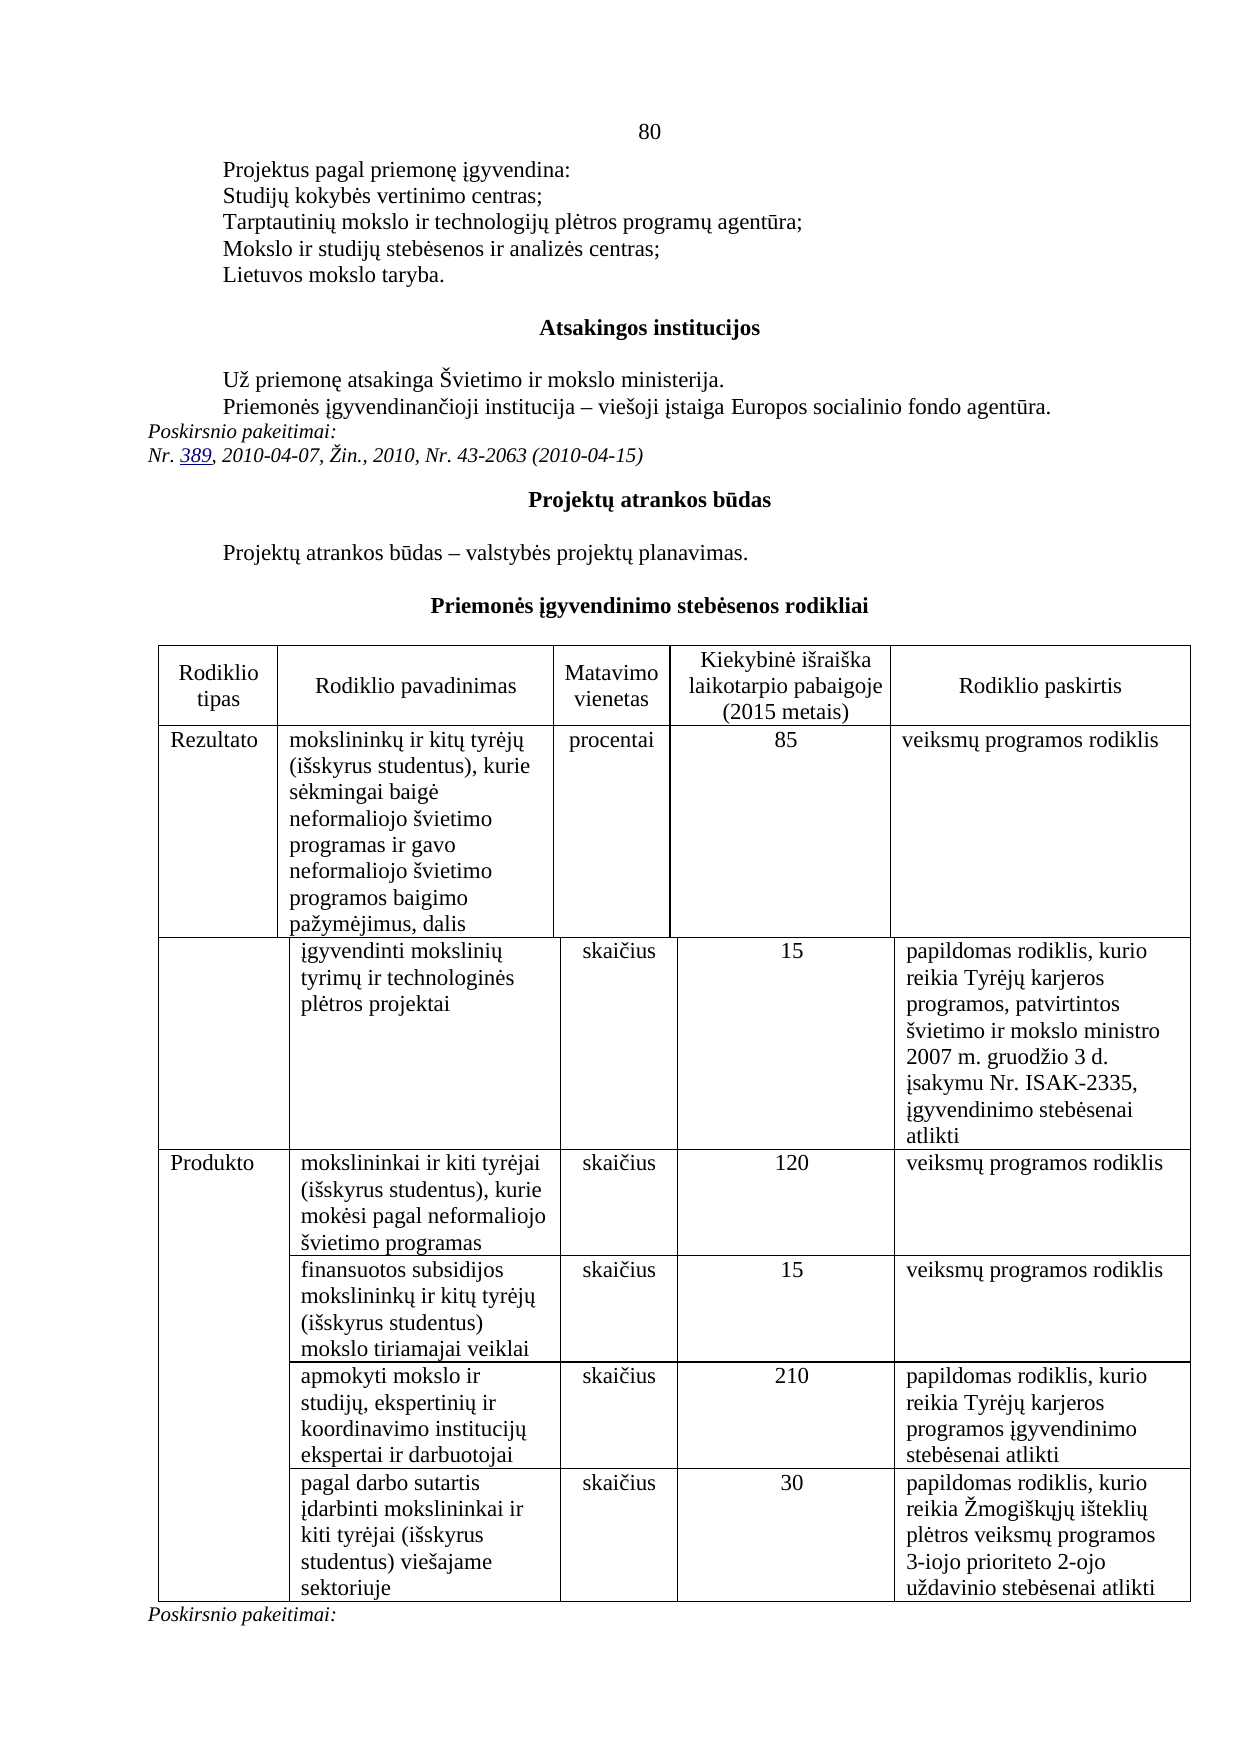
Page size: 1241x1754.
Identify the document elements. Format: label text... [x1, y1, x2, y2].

text Poskirsnio pakeitimai: [148, 1602, 1152, 1626]
text Priemonės įgyvendinimo stebėsenos rodikliai [148, 592, 1152, 618]
text Priemonės įgyvendinančioji institucija – viešoji įstaiga Europos socialinio fondo agentūra. [148, 393, 1152, 419]
table_cell apmokyti mokslo ir studijų, ekspertinių ir koordinavimo institucijų ekspertai ir darbuotojai [290, 1363, 560, 1468]
table_cell skaičius [561, 938, 677, 1148]
text Už priemonę atsakinga Švietimo ir mokslo ministerija. [148, 366, 1152, 393]
table_cell 85 [671, 726, 890, 937]
table_cell skaičius [561, 1469, 677, 1601]
table_header Kiekybinė išraiška laikotarpio pabaigoje (2015 metais) [671, 646, 890, 725]
table_cell mokslininkų ir kitų tyrėjų (išskyrus studentus), kurie sėkmingai baigė neformaliojo švietimo programas ir gavo neformaliojo švietimo programos baigimo pažymėjimus, dalis [278, 726, 553, 937]
table_header Rodiklio pavadinimas [278, 646, 553, 725]
table_header Rodiklio tipas [159, 646, 277, 725]
table_cell pagal darbo sutartis įdarbinti mokslininkai ir kiti tyrėjai (išskyrus studentus) viešajame sektoriuje [290, 1469, 560, 1601]
table_cell finansuotos subsidijos mokslininkų ir kitų tyrėjų (išskyrus studentus) mokslo tiriamajai veiklai [290, 1256, 560, 1361]
text Projektų atrankos būdas [148, 486, 1152, 513]
table_cell Produkto [159, 1150, 289, 1601]
text Atsakingos institucijos [148, 314, 1152, 340]
table_cell skaičius [561, 1150, 677, 1255]
table_cell 15 [678, 938, 894, 1148]
text Mokslo ir studijų stebėsenos ir analizės centras; [148, 235, 1152, 261]
table_cell įgyvendinti mokslinių tyrimų ir technologinės plėtros projektai [290, 938, 560, 1148]
table_cell skaičius [561, 1256, 677, 1361]
table_cell papildomas rodiklis, kurio reikia Tyrėjų karjeros programos, patvirtintos švietimo ir mokslo ministro 2007 m. gruodžio 3 d. įsakymu Nr. ISAK-2335, įgyvendinimo stebėsenai atlikti [895, 938, 1190, 1148]
table_cell mokslininkai ir kiti tyrėjai (išskyrus studentus), kurie mokėsi pagal neformaliojo švietimo programas [290, 1150, 560, 1255]
table_header Matavimo vienetas [554, 646, 669, 725]
text Lietuvos mokslo taryba. [148, 261, 1152, 287]
table_cell [159, 938, 289, 1148]
text Projektų atrankos būdas – valstybės projektų planavimas. [148, 539, 1152, 566]
table_cell procentai [554, 726, 669, 937]
table_cell Rezultato [159, 726, 277, 937]
table_cell 210 [678, 1363, 894, 1468]
table_cell veiksmų programos rodiklis [895, 1150, 1190, 1255]
table_cell 15 [678, 1256, 894, 1361]
table_header Rodiklio paskirtis [891, 646, 1190, 725]
text Studijų kokybės vertinimo centras; [148, 182, 1152, 208]
table_cell veiksmų programos rodiklis [891, 726, 1190, 937]
table_cell veiksmų programos rodiklis [895, 1256, 1190, 1361]
table_cell 120 [678, 1150, 894, 1255]
table_cell papildomas rodiklis, kurio reikia Žmogiškųjų išteklių plėtros veiksmų programos 3-iojo prioriteto 2-ojo uždavinio stebėsenai atlikti [895, 1469, 1190, 1601]
text Tarptautinių mokslo ir technologijų plėtros programų agentūra; [148, 208, 1152, 235]
table_cell 30 [678, 1469, 894, 1601]
text Nr. 389, 2010-04-07, Žin., 2010, Nr. 43-2063 (2010-04-15) [148, 443, 1152, 467]
table_cell papildomas rodiklis, kurio reikia Tyrėjų karjeros programos įgyvendinimo stebėsenai atlikti [895, 1363, 1190, 1468]
text Poskirsnio pakeitimai: [148, 419, 1152, 443]
text Projektus pagal priemonę įgyvendina: [148, 156, 1152, 182]
table_cell skaičius [561, 1363, 677, 1468]
